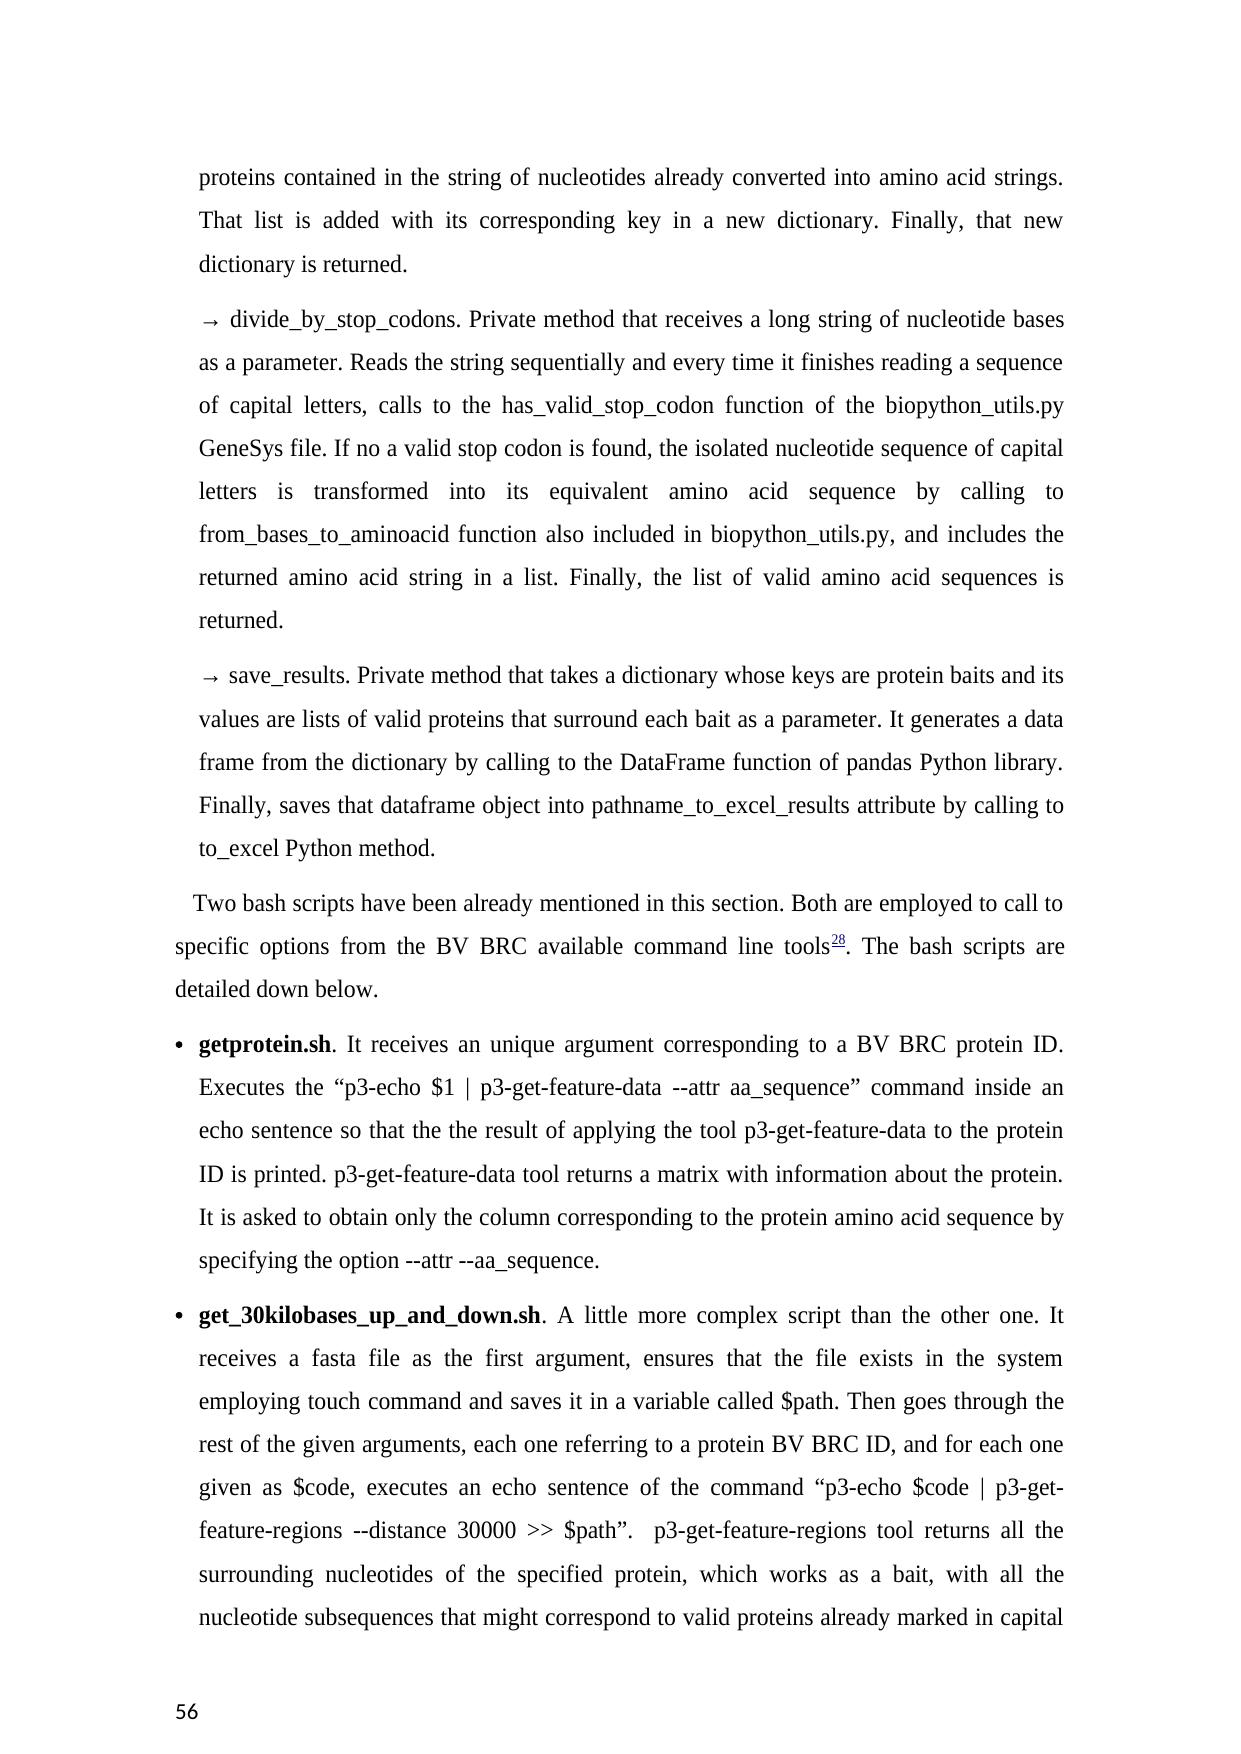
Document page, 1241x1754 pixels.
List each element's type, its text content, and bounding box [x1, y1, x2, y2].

list → save_results. Private method that takes a dictionary whose keys are protein baits and its values are lists of valid proteins that surround each bait as a parameter. It generates a data frame from the dictionary by calling to the DataFrame function of pandas Python library. Finally, saves that dataframe object into pathname_to_excel_results attribute by calling to to_excel Python method. [175, 661, 1065, 862]
list getprotein.sh. It receives an unique argument corresponding to a BV BRC protein ID. Executes the “p3-echo $1 | p3-get-feature-data --attr aa_sequence” command inside an echo sentence so that the the result of applying the tool p3-get-feature-data to the protein ID is printed. p3-get-feature-data tool returns a matrix with information about the protein. It is asked to obtain only the column corresponding to the protein amino acid sequence by specifying the option --attr --aa_sequence. [175, 1029, 1065, 1274]
list get_30kilobases_up_and_down.sh. A little more complex script than the other one. It receives a fasta file as the first argument, ensures that the file exists in the system employing touch command and saves it in a variable called $path. Then goes through the rest of the given arguments, each one referring to a protein BV BRC ID, and for each one given as $code, executes an echo sentence of the command “p3-echo $code | p3-get-feature-regions --distance 30000 >> $path”. p3-get-feature-regions tool returns all the surrounding nucleotides of the specified protein, which works as a bait, with all the nucleotide subsequences that might correspond to valid proteins already marked in capital [175, 1300, 1065, 1631]
list → divide_by_stop_codons. Private method that receives a long string of nucleotide bases as a parameter. Reads the string sequentially and every time it finishes reading a sequence of capital letters, calls to the has_valid_stop_codon function of the biopython_utils.py GeneSys file. If no a valid stop codon is found, the isolated nucleotide sequence of capital letters is transformed into its equivalent amino acid sequence by calling to from_bases_to_aminoacid function also included in biopython_utils.py, and includes the returned amino acid string in a list. Finally, the list of valid amino acid sequences is returned. [175, 304, 1065, 634]
list proteins contained in the string of nucleotides already converted into amino acid strings. That list is added with its corresponding key in a new dictionary. Finally, that new dictionary is returned. [175, 162, 1065, 277]
text Two bash scripts have been already mentioned in this section. Both are employed to call to specific options from the BV BRC available command line tools28. The bash scripts are detailed down below. [175, 888, 1065, 1003]
